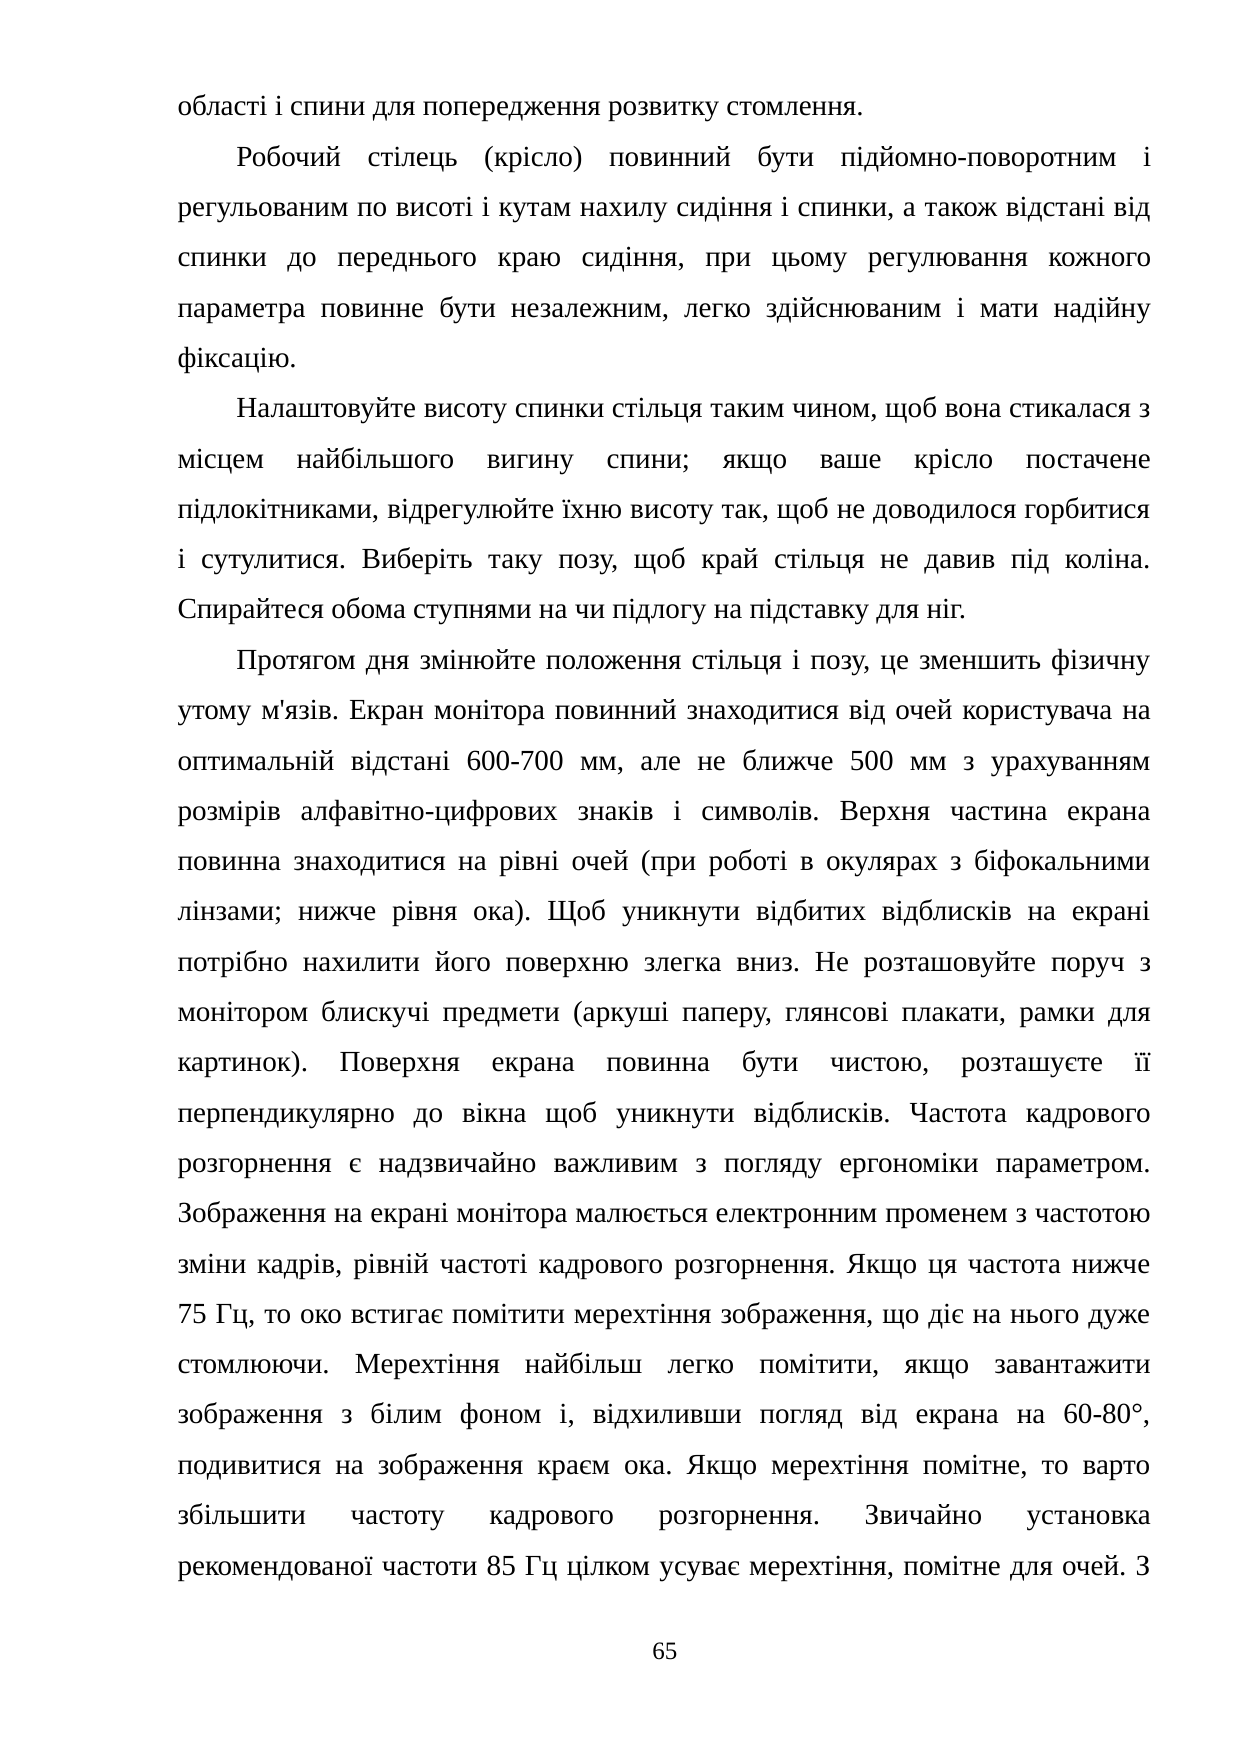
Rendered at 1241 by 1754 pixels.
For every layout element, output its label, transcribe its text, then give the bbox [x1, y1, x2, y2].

text Робочий стілець (крісло) повинний бути підйомно-поворотним і регульованим по висоті і кутам нахилу сидіння і спинки, а також відстані від спинки до переднього краю сидіння, при цьому регулювання кожного параметра повинне бути незалежним, легко здійснюваним і мати надійну фіксацію. [177, 139, 1152, 374]
text Протягом дня змінюйте положення стільця і позу, це зменшить фізичну утому м'язів. Екран монітора повинний знаходитися від очей користувача на оптимальній відстані 600-700 мм, але не ближче 500 мм з урахуванням розмірів алфавітно-цифрових знаків і символів. Верхня частина екрана повинна знаходитися на рівні очей (при роботі в окулярах з біфокальними лінзами; нижче рівня ока). Щоб уникнути відбитих відблисків на екрані потрібно нахилити його поверхню злегка вниз. Не розташовуйте поруч з монітором блискучі предмети (аркуші паперу, глянсові плакати, рамки для картинок). Поверхня екрана повинна бути чистою, розташуєте її перпендикулярно до вікна щоб уникнути відблисків. Частота кадрового розгорнення є надзвичайно важливим з погляду ергономіки параметром. Зображення на екрані монітора малюється електронним променем з частотою зміни кадрів, рівній частоті кадрового розгорнення. Якщо ця частота нижче 75 Гц, то око встигає помітити мерехтіння зображення, що діє на нього дуже стомлюючи. Мерехтіння найбільш легко помітити, якщо завантажити зображення з білим фоном і, відхиливши погляд від екрана на 60-80°, подивитися на зображення краєм ока. Якщо мерехтіння помітне, то варто збільшити частоту кадрового розгорнення. Звичайно установка рекомендованої частоти 85 Гц цілком усуває мерехтіння, помітне для очей. З [177, 642, 1152, 1581]
text Налаштовуйте висоту спинки стільця таким чином, щоб вона стикалася з місцем найбільшого вигину спини; якщо ваше крісло постачене підлокітниками, відрегулюйте їхню висоту так, щоб не доводилося горбитися і сутулитися. Виберіть таку позу, щоб край стільця не давив під коліна. Спирайтеся обома ступнями на чи підлогу на підставку для ніг. [177, 390, 1152, 625]
text області і спини для попередження розвитку стомлення. [177, 88, 1152, 122]
